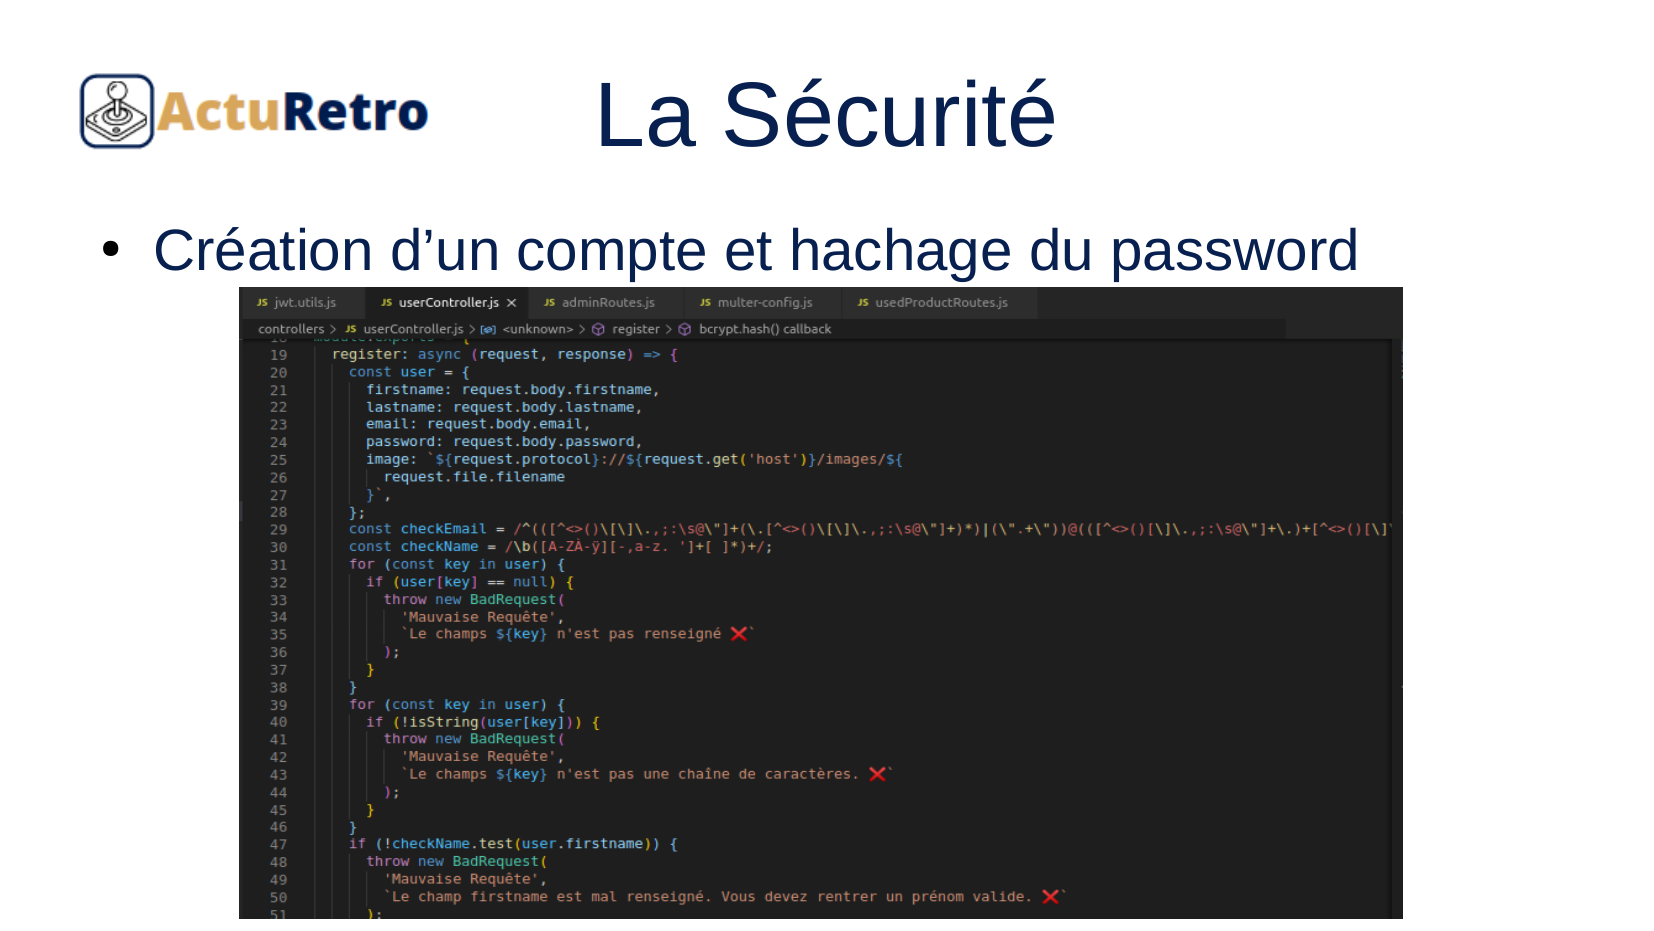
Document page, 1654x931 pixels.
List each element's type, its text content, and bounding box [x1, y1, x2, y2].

picture [239, 287, 1403, 919]
list Création d’un compte et hachage du password [82, 217, 1571, 283]
picture [75, 69, 434, 154]
title La Sécurité [82, 37, 1571, 193]
